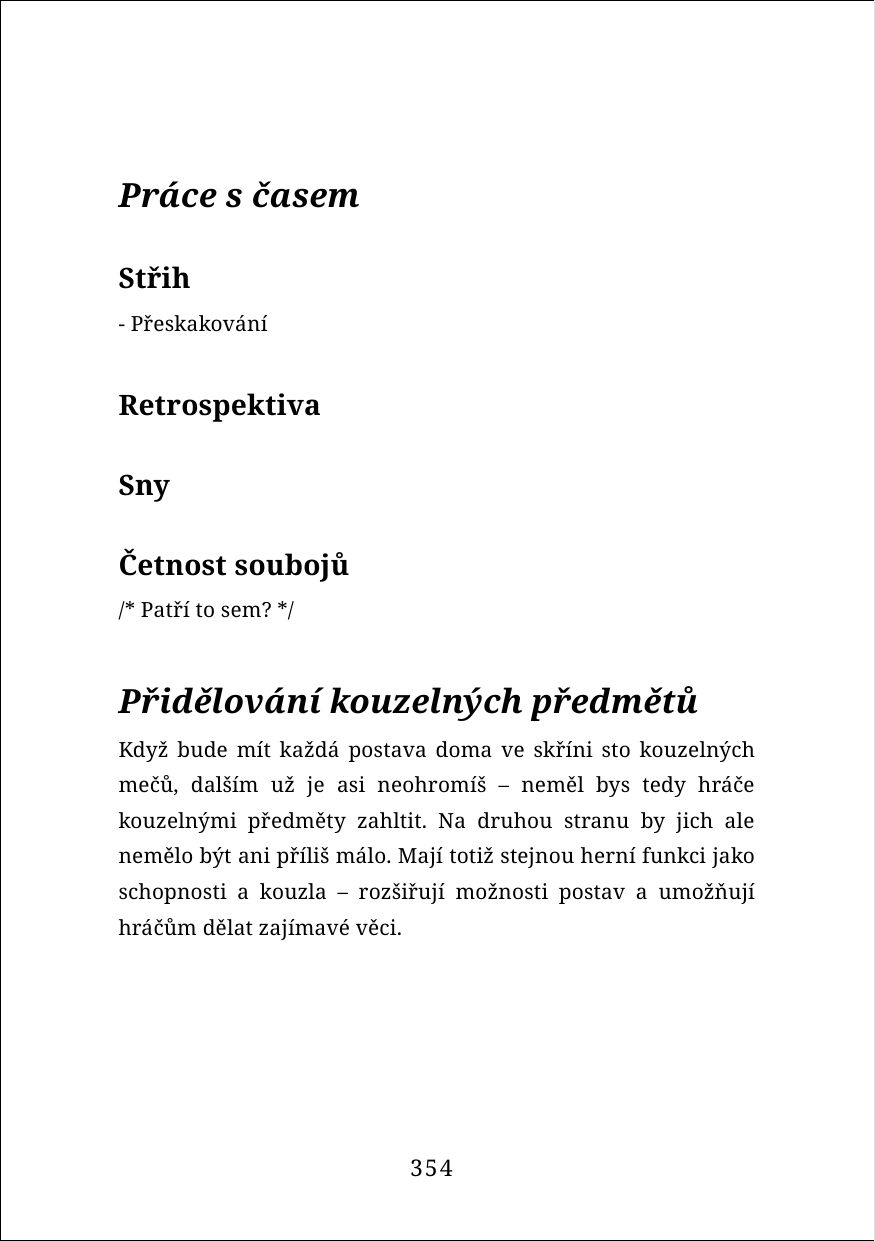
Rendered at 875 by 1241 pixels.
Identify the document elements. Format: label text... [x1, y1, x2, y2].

subtitle Střih [118, 258, 756, 297]
subtitle Sny [118, 465, 756, 503]
text /* Patří to sem? */ [118, 595, 756, 623]
subtitle Retrospektiva [118, 386, 756, 424]
text - Přeskakování [118, 309, 756, 337]
subtitle Četnost soubojů [118, 545, 756, 583]
subtitle Přidělování kouzelných předmětů [118, 678, 756, 723]
text Když bude mít každá postava doma ve skříni sto kouzelných mečů, dalším už je asi neohromíš – neměl bys tedy hráče kouzelnými předměty zahltit. Na druhou stranu by jich ale nemělo být ani příliš málo. Mají totiž stejnou herní funkci jako schopnosti a kouzla – rozšiřují možnosti postav a umožňují hráčům dělat zajímavé věci. [118, 735, 756, 941]
subtitle Práce s časem [118, 172, 756, 217]
